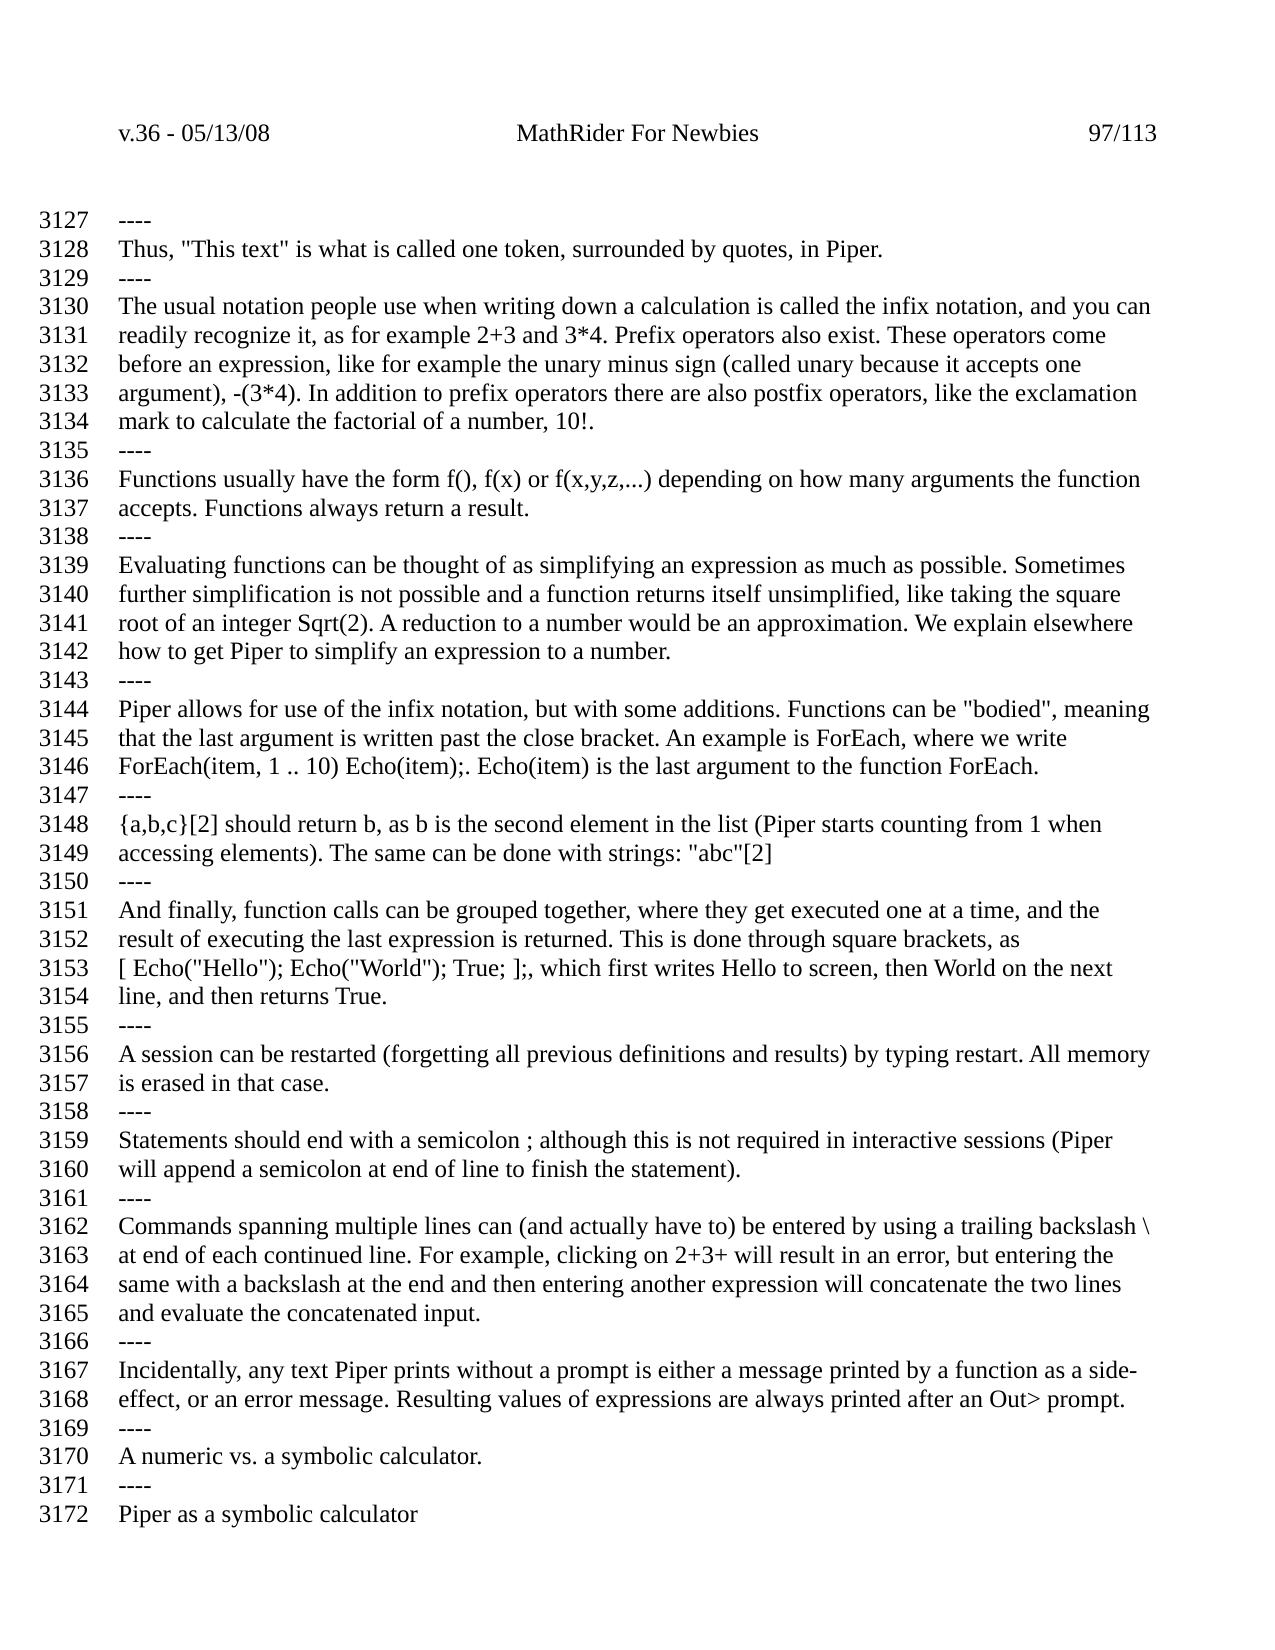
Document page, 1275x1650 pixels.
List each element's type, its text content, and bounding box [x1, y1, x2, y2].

text Thus, "This text" is what is called one token, surrounded by quotes, in Piper. [118, 234, 1157, 263]
text ---- [118, 263, 1157, 291]
text A session can be restarted (forgetting all previous definitions and results) by typing restart. All memory is erased in that case. [118, 1039, 1157, 1096]
text ---- [118, 435, 1157, 464]
text ---- [118, 1470, 1157, 1499]
text Piper as a symbolic calculator [118, 1499, 1157, 1528]
text Piper allows for use of the infix notation, but with some additions. Functions can be "bodied", meaning that the last argument is written past the close bracket. An example is ForEach, where we write ForEach(item, 1 .. 10) Echo(item);. Echo(item) is the last argument to the function ForEach. [118, 694, 1157, 780]
text ---- [118, 866, 1157, 895]
text ---- [118, 1413, 1157, 1441]
text ---- [118, 521, 1157, 550]
text ---- [118, 205, 1157, 234]
text {a,b,c}[2] should return b, as b is the second element in the list (Piper starts counting from 1 when accessing elements). The same can be done with strings: "abc"[2] [118, 809, 1157, 866]
text ---- [118, 665, 1157, 694]
text And finally, function calls can be grouped together, where they get executed one at a time, and the result of executing the last expression is returned. This is done through square brackets, as [ Echo("Hello"); Echo("World"); True; ];, which first writes Hello to screen, then World on the next line, and then returns True. [118, 895, 1157, 1010]
text Statements should end with a semicolon ; although this is not required in interactive sessions (Piper will append a semicolon at end of line to finish the statement). [118, 1125, 1157, 1183]
text Incidentally, any text Piper prints without a prompt is either a message printed by a function as a side-effect, or an error message. Resulting values of expressions are always printed after an Out> prompt. [118, 1355, 1157, 1413]
text ---- [118, 1183, 1157, 1211]
text A numeric vs. a symbolic calculator. [118, 1441, 1157, 1470]
text ---- [118, 1010, 1157, 1039]
text The usual notation people use when writing down a calculation is called the infix notation, and you can readily recognize it, as for example 2+3 and 3*4. Prefix operators also exist. These operators come before an expression, like for example the unary minus sign (called unary because it accepts one argument), -(3*4). In addition to prefix operators there are also postfix operators, like the exclamation mark to calculate the factorial of a number, 10!. [118, 291, 1157, 435]
text ---- [118, 1096, 1157, 1125]
text Commands spanning multiple lines can (and actually have to) be entered by using a trailing backslash \ at end of each continued line. For example, clicking on 2+3+ will result in an error, but entering the same with a backslash at the end and then entering another expression will concatenate the two lines and evaluate the concatenated input. [118, 1211, 1157, 1326]
text ---- [118, 780, 1157, 809]
text ---- [118, 1326, 1157, 1355]
text Evaluating functions can be thought of as simplifying an expression as much as possible. Sometimes further simplification is not possible and a function returns itself unsimplified, like taking the square root of an integer Sqrt(2). A reduction to a number would be an approximation. We explain elsewhere how to get Piper to simplify an expression to a number. [118, 550, 1157, 665]
text Functions usually have the form f(), f(x) or f(x,y,z,...) depending on how many arguments the function accepts. Functions always return a result. [118, 464, 1157, 521]
